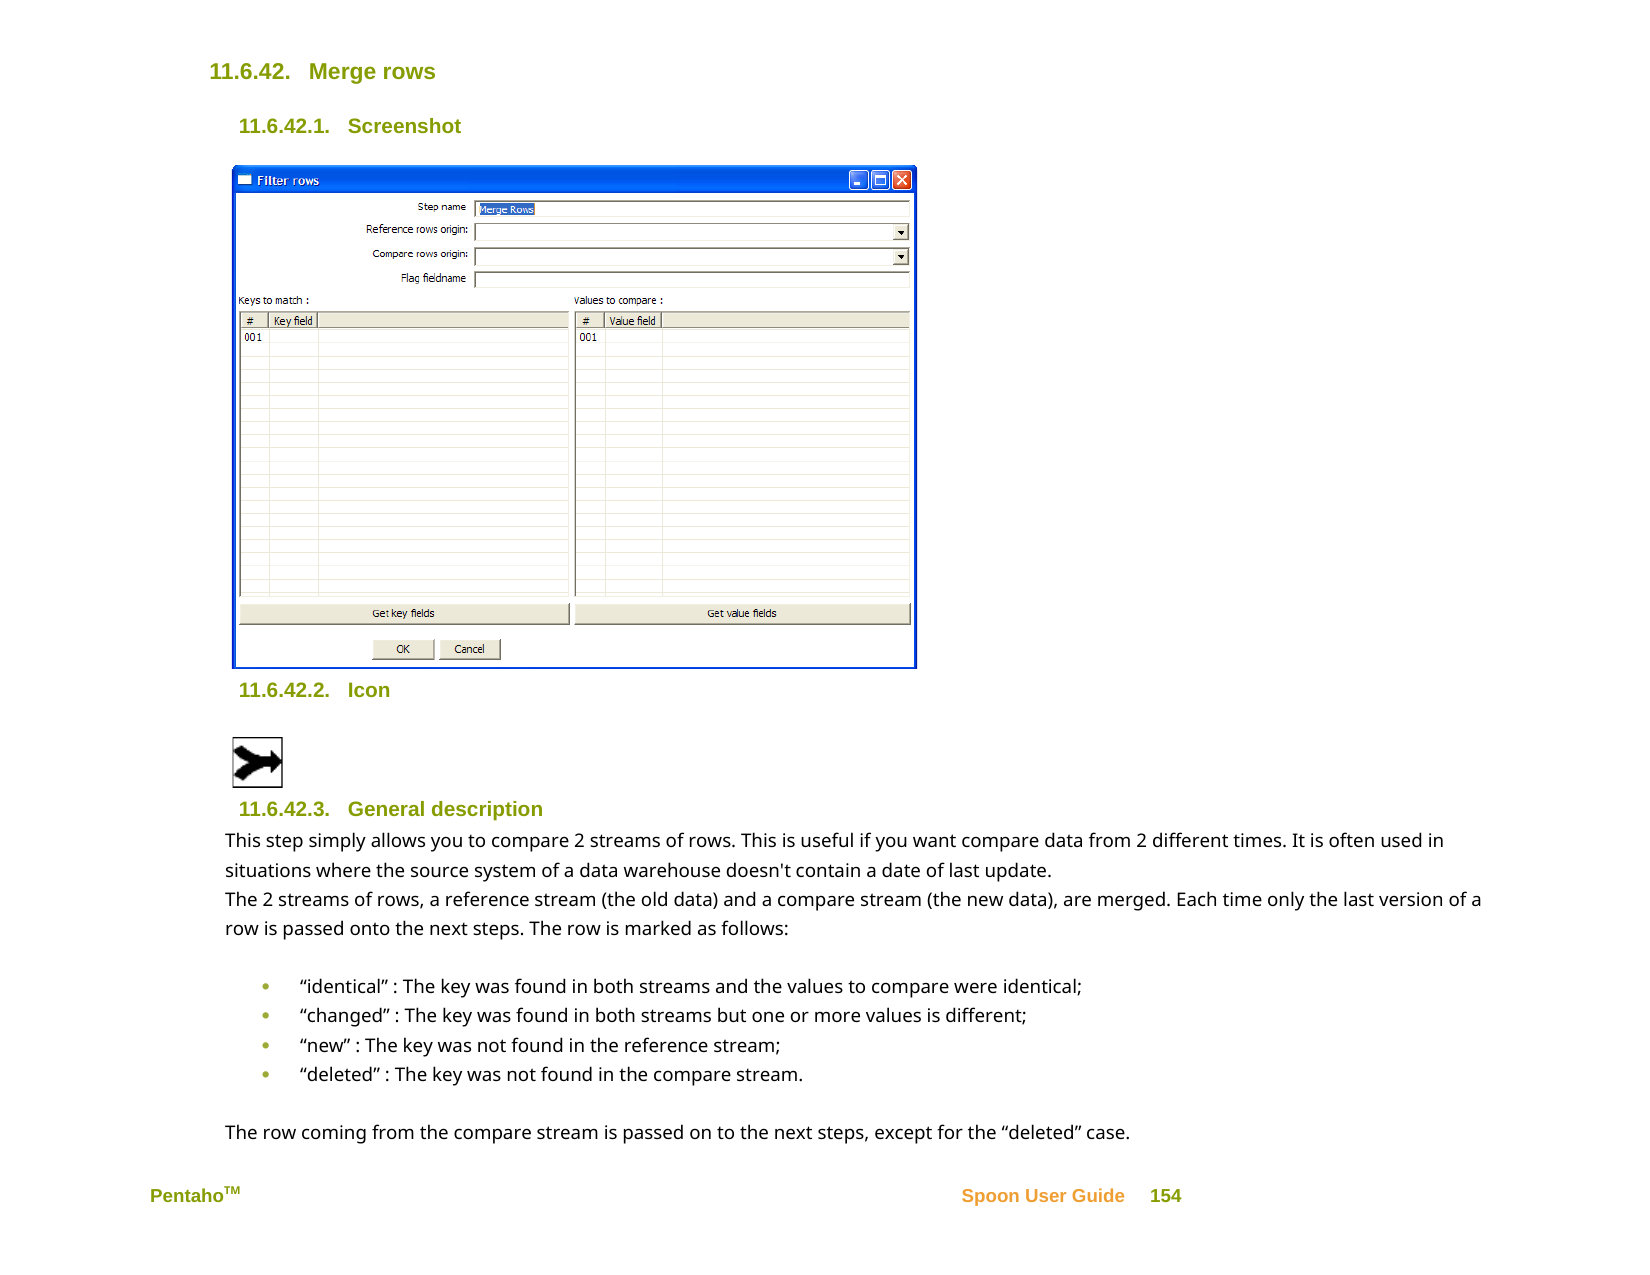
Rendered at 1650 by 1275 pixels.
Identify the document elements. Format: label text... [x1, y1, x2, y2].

list “deleted” : The key was not found in the compare stream. [262, 1058, 1500, 1087]
list “new” : The key was not found in the reference stream; [262, 1029, 1500, 1058]
picture [232, 737, 283, 788]
list “identical” : The key was found in both streams and the values to compare were identical; [262, 970, 1500, 999]
subtitle Merge rows [209, 52, 1500, 87]
text The row coming from the compare stream is passed on to the next steps, except for the “deleted” case. [225, 1116, 1500, 1145]
subtitle General description [239, 724, 1500, 824]
text The 2 streams of rows, a reference stream (the old data) and a compare stream (the new data), are merged. Each time only the last version of a row is passed onto the next steps. The row is marked as follows: [225, 883, 1500, 941]
text This step simply allows you to compare 2 streams of rows. This is useful if you want compare data from 2 different times. It is often used in situations where the source system of a data warehouse doesn't contain a date of last update. [225, 824, 1500, 883]
list “changed” : The key was found in both streams but one or more values is different; [262, 999, 1500, 1029]
subtitle Screenshot [239, 106, 1500, 141]
subtitle Icon [239, 159, 1500, 705]
